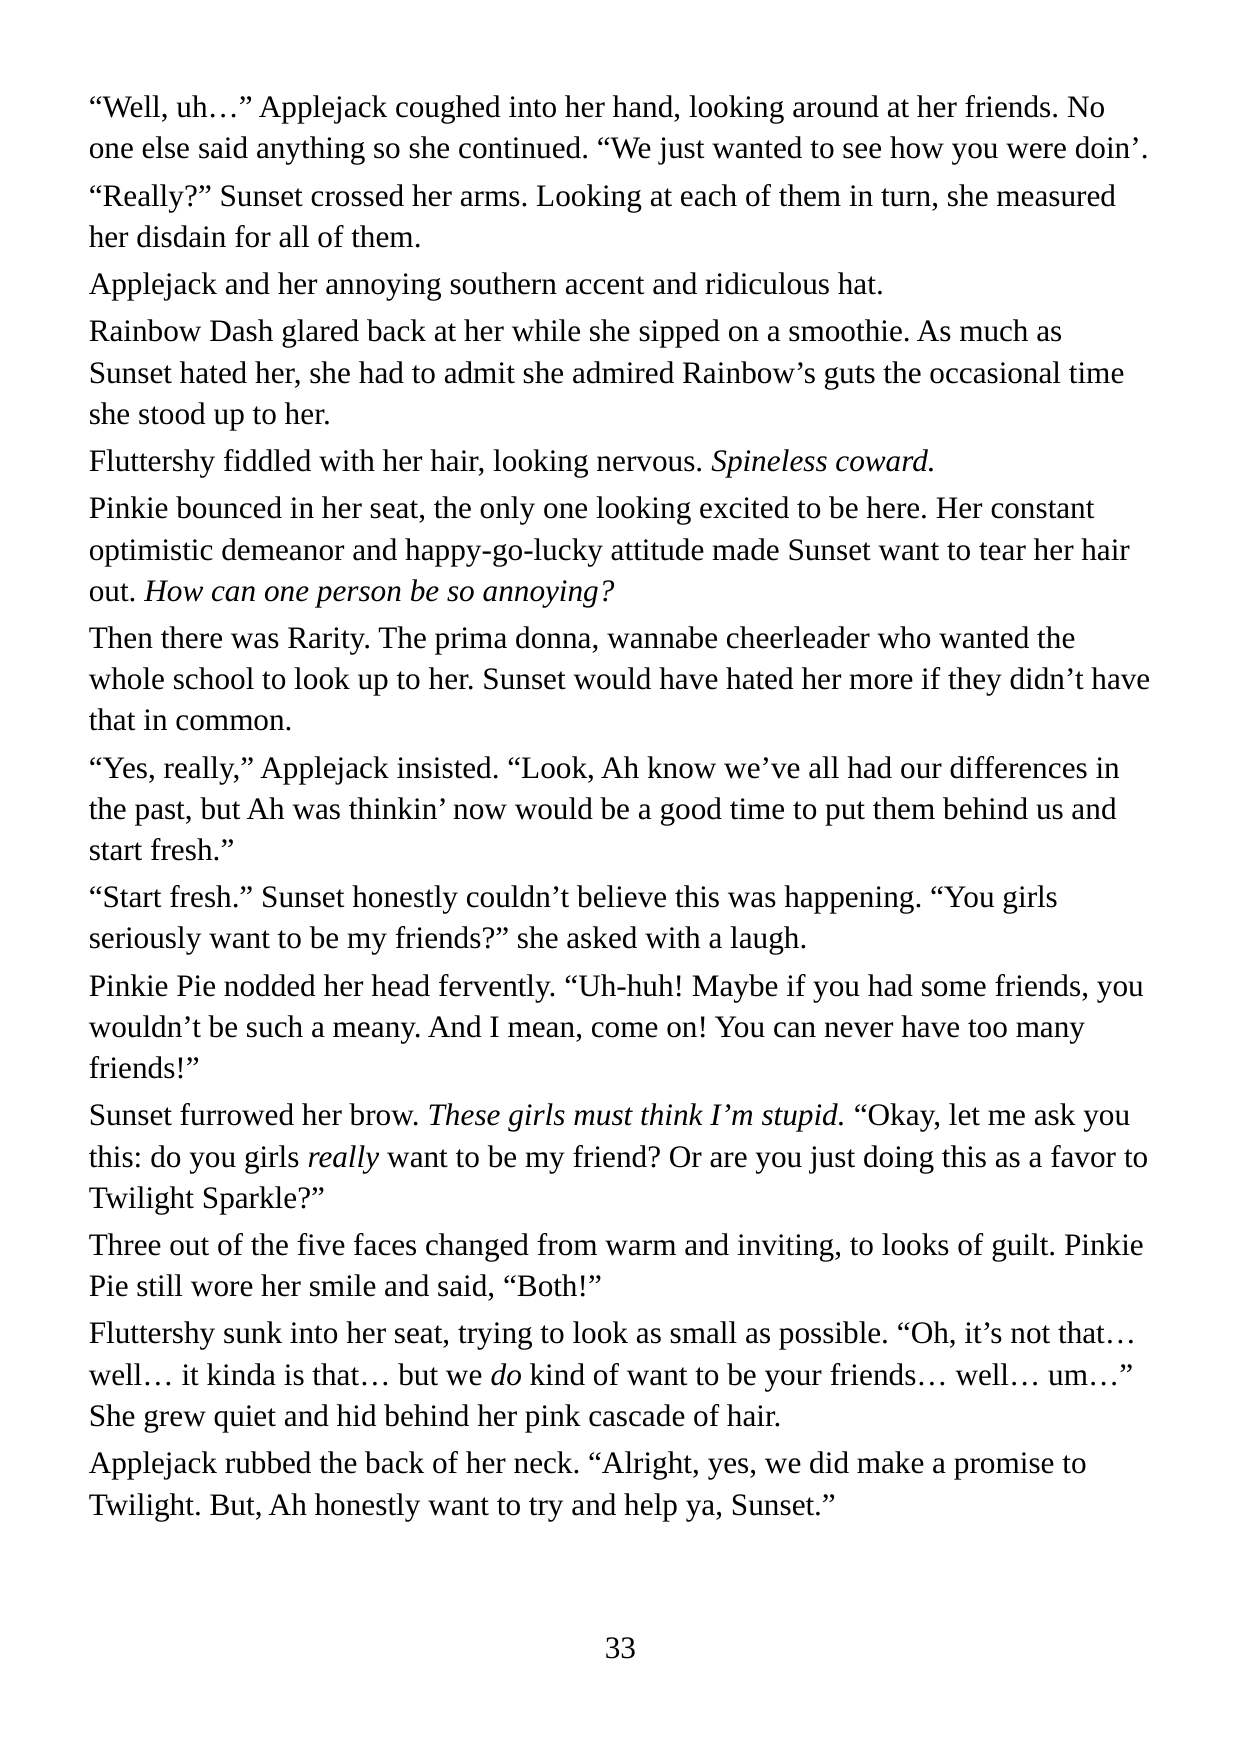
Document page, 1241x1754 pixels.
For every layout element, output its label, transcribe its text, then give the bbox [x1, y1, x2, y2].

text Applejack and her annoying southern accent and ridiculous hat. [88, 265, 1152, 301]
text Rainbow Dash glared back at her while she sipped on a smoothie. As much as Sunset hated her, she had to admit she admired Rainbow’s guts the occasional time she stood up to her. [88, 313, 1152, 431]
text Then there was Rarity. The prima donna, wannabe cheerleader who wanted the whole school to look up to her. Sunset would have hated her more if they didn’t have that in common. [88, 619, 1152, 738]
text “Start fresh.” Sunset honestly couldn’t believe this was happening. “You girls seriously want to be my friends?” she asked with a laugh. [88, 878, 1152, 956]
text “Yes, really,” Applejack insisted. “Look, Ah know we’ve all had our differences in the past, but Ah was thinkin’ now would be a good time to put them behind us and start fresh.” [88, 749, 1152, 867]
text Fluttershy fiddled with her hair, looking nervous. Spineless coward. [88, 442, 1152, 478]
text Pinkie Pie nodded her head fervently. “Uh-huh! Maybe if you had some friends, you wouldn’t be such a meany. And I mean, come on! You can never have too many friends!” [88, 967, 1152, 1085]
text Sunset furrowed her brow. These girls must think I’m stupid. “Okay, let me ask you this: do you girls really want to be my friend? Or are you just doing this as a favor to Twilight Sparkle?” [88, 1097, 1152, 1215]
text “Really?” Sunset crossed her arms. Looking at each of them in turn, she measured her disdain for all of them. [88, 177, 1152, 254]
text Three out of the five faces changed from warm and inviting, to looks of guilt. Pinkie Pie still wore her smile and said, “Both!” [88, 1226, 1152, 1303]
text Pinkie bounced in her seat, the only one looking excited to be here. Her constant optimistic demeanor and happy-go-lucky attitude made Sunset want to tear her hair out. How can one person be so annoying? [88, 489, 1152, 608]
text “Well, uh…” Applejack coughed into her hand, looking around at her friends. No one else said anything so she continued. “We just wanted to see how you were doin’. [88, 88, 1152, 166]
text Fluttershy sunk into her seat, trying to look as small as possible. “Oh, it’s not that… well… it kinda is that… but we do kind of want to be your friends… well… um…” She grew quiet and hid behind her pink cascade of hair. [88, 1315, 1152, 1433]
text Applejack rubbed the back of her neck. “Alright, yes, we did make a promise to Twilight. But, Ah honestly want to try and help ya, Sunset.” [88, 1444, 1152, 1522]
